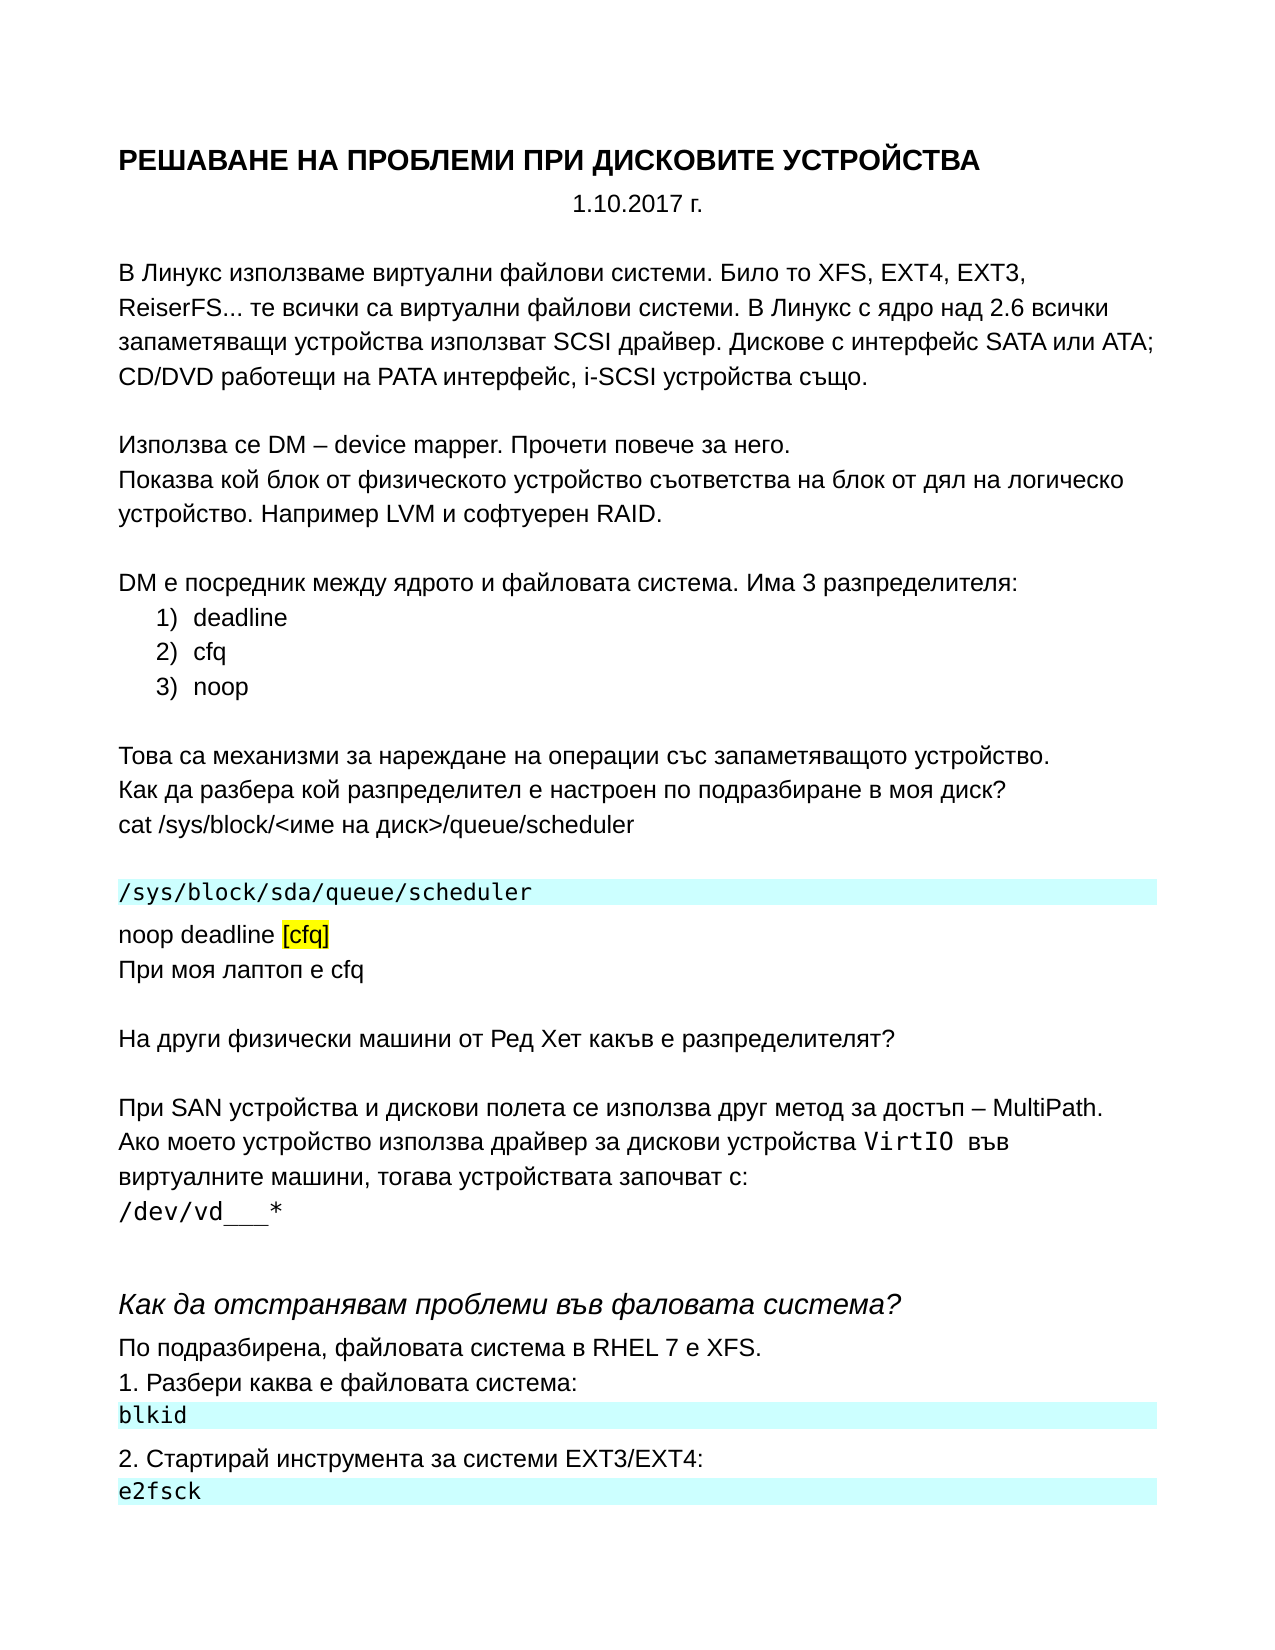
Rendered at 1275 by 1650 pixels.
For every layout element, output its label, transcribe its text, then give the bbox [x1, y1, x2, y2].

text Ако моето устройство използва драйвер за дискови устройства VirtIO във виртуалните машини, тогава устройствата започват с: [118, 1127, 1157, 1191]
text 2. Стартирай инструмента за системи EXT3/EXT4: [118, 1444, 1157, 1473]
text /dev/vd___* [118, 1197, 1157, 1226]
list noop [156, 672, 1157, 701]
text cat /sys/block/<име на диск>/queue/scheduler [118, 810, 1157, 838]
text При моя лаптоп е cfq [118, 955, 1157, 984]
text /sys/block/sda/queue/scheduler [118, 879, 1157, 905]
list cfq [156, 637, 1157, 666]
text Как да разбера кой разпределител е настроен по подразбиране в моя диск? [118, 775, 1157, 804]
subtitle РЕШАВАНЕ НА ПРОБЛЕМИ ПРИ ДИСКОВИТЕ УСТРОЙСТВА [118, 143, 1157, 177]
subtitle Как да отстранявам проблеми във фаловата система? [118, 1287, 1157, 1321]
list deadline [156, 603, 1157, 632]
text По подразбирена, файловата система в RHEL 7 е XFS. [118, 1333, 1157, 1362]
text noop deadline [cfq] [118, 920, 1157, 949]
text 1. Разбери каква е файловата система: [118, 1368, 1157, 1396]
text Използва се DM – device mapper. Прочети повече за него. [118, 431, 1157, 459]
text При SAN устройства и дискови полета се използва друг метод за достъп – MultiPath. [118, 1093, 1157, 1122]
text DM е посредник между ядрото и файловата система. Има 3 разпределителя: [118, 568, 1157, 597]
text blkid [118, 1402, 1157, 1429]
text Това са механизми за нареждане на операции със запаметяващото устройство. [118, 741, 1157, 769]
text 1.10.2017 г. [118, 189, 1157, 218]
text На други физически машини от Ред Хет какъв е разпределителят? [118, 1024, 1157, 1053]
text е2fsck [118, 1478, 1157, 1505]
text В Линукс използваме виртуални файлови системи. Било то XFS, EXT4, EXT3, ReiserFS... те всички са виртуални файлови системи. В Линукс с ядро над 2.6 всички запаметяващи устройства използват SCSI драйвер. Дискове с интерфейс SATA или ATA; CD/DVD работещи на PATA интерфейс, i-SCSI устройства също. [118, 258, 1157, 390]
text Показва кой блок от физическото устройство съответства на блок от дял на логическо устройство. Например LVM и софтуерен RAID. [118, 465, 1157, 528]
